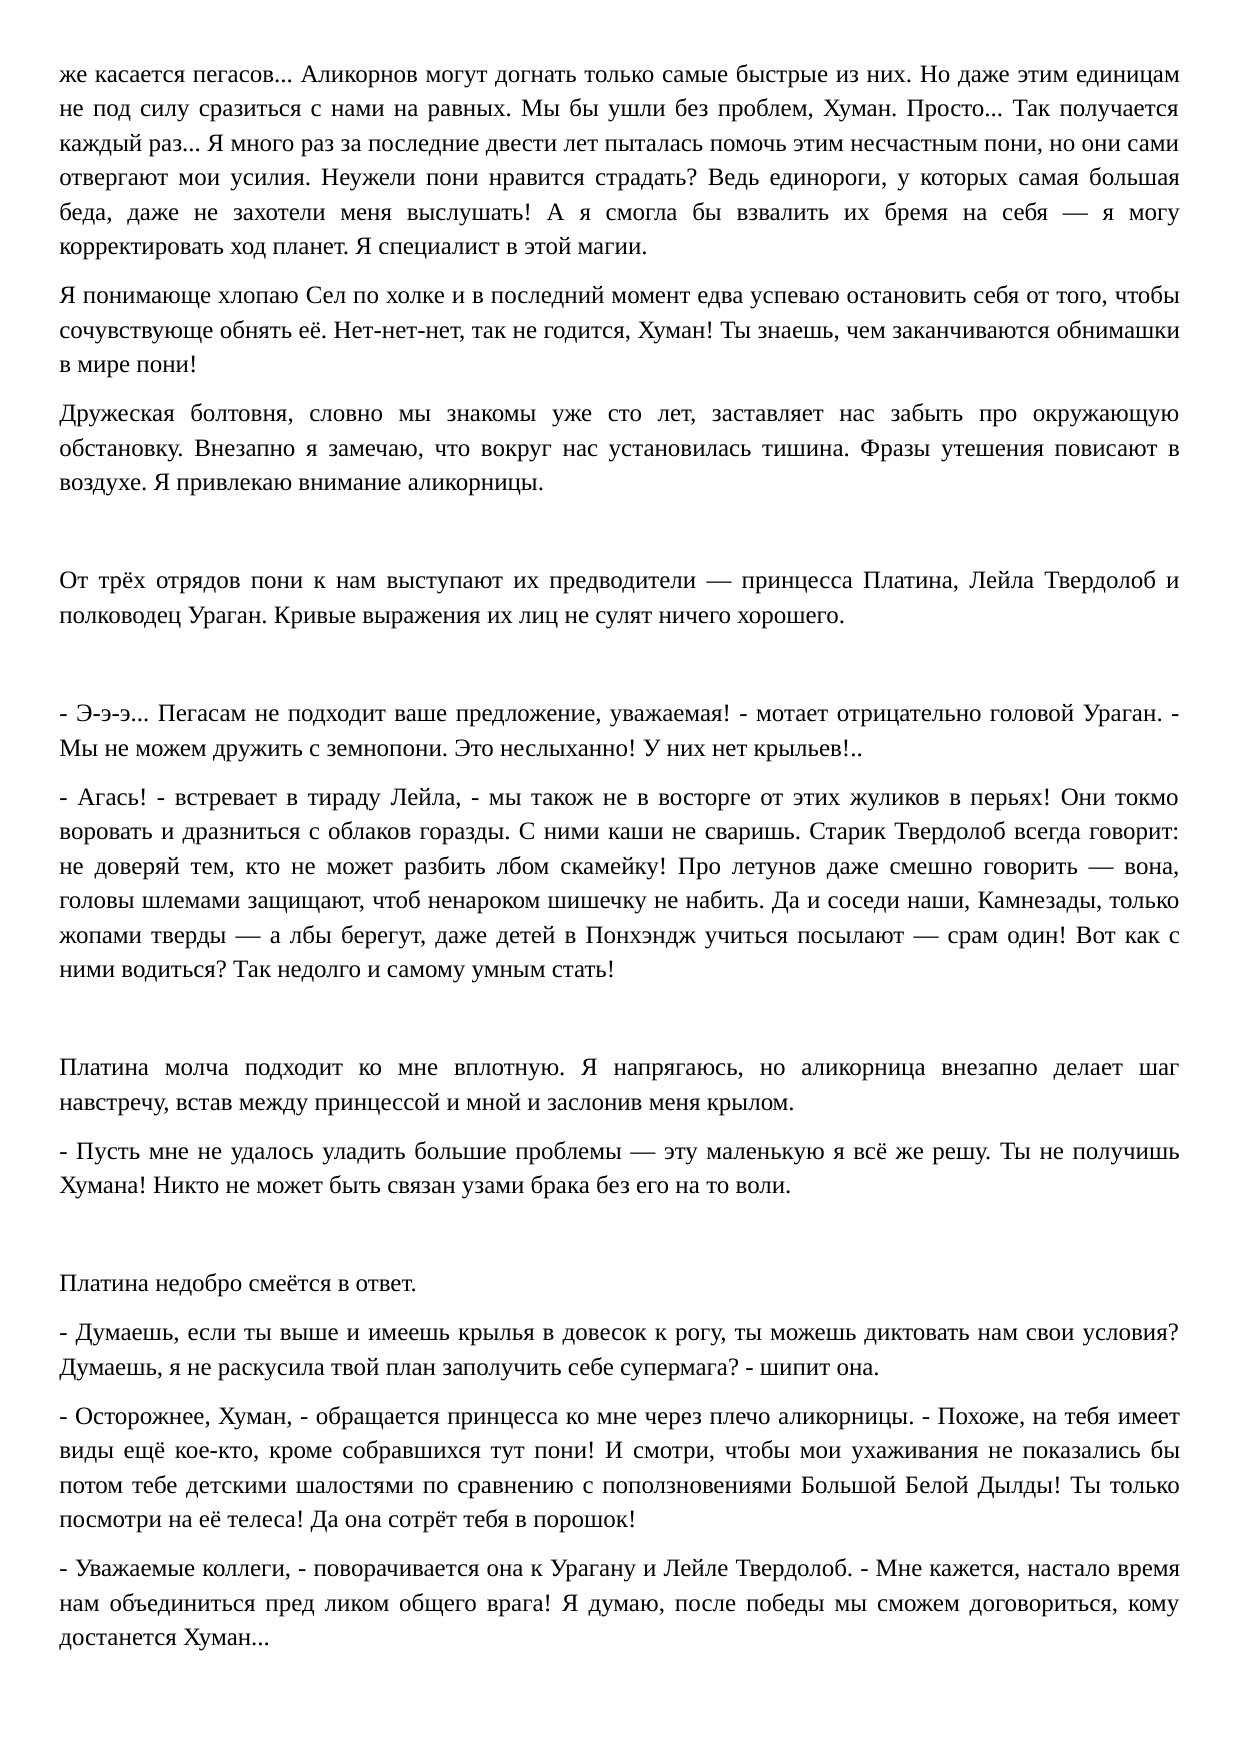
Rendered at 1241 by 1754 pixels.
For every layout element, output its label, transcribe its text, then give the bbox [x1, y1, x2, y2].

text - Пусть мне не удалось уладить большие проблемы — эту маленькую я всё же решу. Ты не получишь Хумана! Никто не может быть связан узами брака без его на то воли. [59, 1136, 1181, 1199]
text - Осторожнее, Хуман, - обращается принцесса ко мне через плечо аликорницы. - Похоже, на тебя имеет виды ещё кое-кто, кроме собравшихся тут пони! И смотри, чтобы мои ухаживания не показались бы потом тебе детскими шалостями по сравнению с поползновениями Большой Белой Дылды! Ты только посмотри на её телеса! Да она сотрёт тебя в порошок! [59, 1401, 1181, 1533]
text Дружеская болтовня, словно мы знакомы уже сто лет, заставляет нас забыть про окружающую обстановку. Внезапно я замечаю, что вокруг нас установилась тишина. Фразы утешения повисают в воздухе. Я привлекаю внимание аликорницы. [59, 398, 1181, 496]
text Платина молча подходит ко мне вплотную. Я напрягаюсь, но аликорница внезапно делает шаг навстречу, встав между принцессой и мной и заслонив меня крылом. [59, 1052, 1181, 1116]
text Платина недобро смеётся в ответ. [59, 1268, 1181, 1297]
text - Агась! - встревает в тираду Лейла, - мы також не в восторге от этих жуликов в перьях! Они токмо воровать и дразниться с облаков горазды. С ними каши не сваришь. Старик Твердолоб всегда говорит: не доверяй тем, кто не может разбить лбом скамейку! Про летунов даже смешно говорить — вона, головы шлемами защищают, чтоб ненароком шишечку не набить. Да и соседи наши, Камнезады, только жопами тверды — а лбы берегут, даже детей в Понхэндж учиться посылают — срам один! Вот как с ними водиться? Так недолго и самому умным стать! [59, 782, 1181, 983]
text - Э-э-э... Пегасам не подходит ваше предложение, уважаемая! - мотает отрицательно головой Ураган. - Мы не можем дружить с земнопони. Это неслыханно! У них нет крыльев!.. [59, 698, 1181, 761]
text Я понимающе хлопаю Сел по холке и в последний момент едва успеваю остановить себя от того, чтобы сочувствующе обнять её. Нет-нет-нет, так не годится, Хуман! Ты знаешь, чем заканчиваются обнимашки в мире пони! [59, 281, 1181, 378]
text же касается пегасов... Аликорнов могут догнать только самые быстрые из них. Но даже этим единицам не под силу сразиться с нами на равных. Мы бы ушли без проблем, Хуман. Просто... Так получается каждый раз... Я много раз за последние двести лет пыталась помочь этим несчастным пони, но они сами отвергают мои усилия. Неужели пони нравится страдать? Ведь единороги, у которых самая большая беда, даже не захотели меня выслушать! А я смогла бы взвалить их бремя на себя — я могу корректировать ход планет. Я специалист в этой магии. [59, 59, 1181, 260]
text - Думаешь, если ты выше и имеешь крылья в довесок к рогу, ты можешь диктовать нам свои условия? Думаешь, я не раскусила твой план заполучить себе супермага? - шипит она. [59, 1317, 1181, 1381]
text - Уважаемые коллеги, - поворачивается она к Урагану и Лейле Твердолоб. - Мне кажется, настало время нам объединиться пред ликом общего врага! Я думаю, после победы мы сможем договориться, кому достанется Хуман... [59, 1553, 1181, 1651]
text От трёх отрядов пони к нам выступают их предводители — принцесса Платина, Лейла Твердолоб и полководец Ураган. Кривые выражения их лиц не сулят ничего хорошего. [59, 566, 1181, 629]
